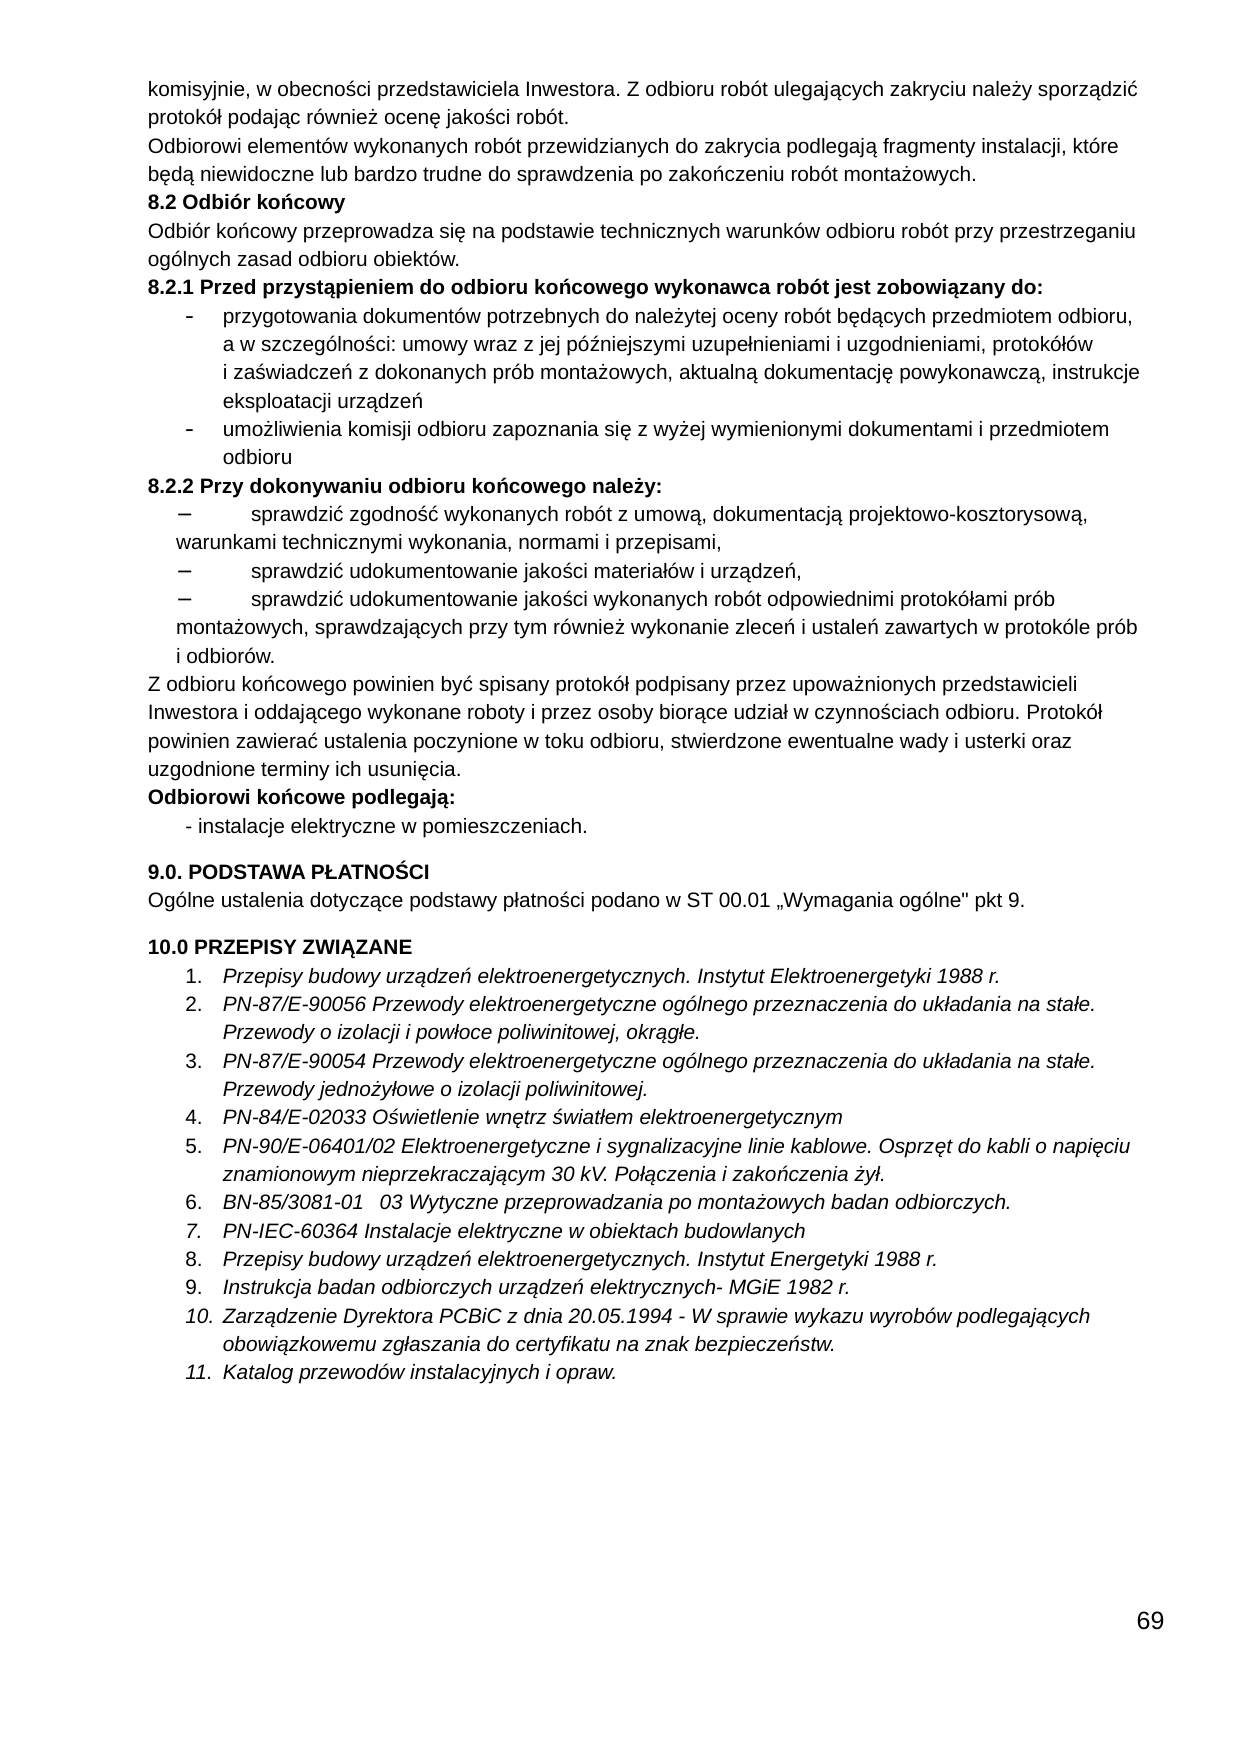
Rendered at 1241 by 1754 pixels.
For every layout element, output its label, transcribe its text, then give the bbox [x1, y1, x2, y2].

list PN-90/E-06401/02 Elektroenergetyczne i sygnalizacyjne linie kablowe. Osprzęt do kabli o napięciu znamionowym nieprzekraczającym 30 kV. Połączenia i zakończenia żył. [185, 1131, 1152, 1187]
text 9.0. PODSTAWA PŁATNOŚCI [148, 856, 1152, 885]
list PN-87/E-90054 Przewody elektroenergetyczne ogólnego przeznaczenia do układania na stałe. Przewody jednożyłowe o izolacji poliwinitowej. [185, 1046, 1152, 1102]
list Katalog przewodów instalacyjnych i opraw. [185, 1357, 1152, 1386]
list sprawdzić udokumentowanie jakości materiałów i urządzeń, [176, 555, 1152, 584]
list przygotowania dokumentów potrzebnych do należytej oceny robót będących przedmiotem odbioru, a w szczególności: umowy wraz z jej późniejszymi uzupełnieniami i uzgodnieniami, protokółów i zaświadczeń z dokonanych prób montażowych, aktualną dokumentację powykonawczą, instrukcje eksploatacji urządzeń [185, 300, 1152, 414]
list sprawdzić zgodność wykonanych robót z umową, dokumentacją projektowo-kosztorysową, warunkami technicznymi wykonania, normami i przepisami, [176, 499, 1152, 555]
list PN-84/E-02033 Oświetlenie wnętrz światłem elektroenergetycznym [185, 1102, 1152, 1131]
list sprawdzić udokumentowanie jakości wykonanych robót odpowiednimi protokółami prób montażowych, sprawdzających przy tym również wykonanie zleceń i ustaleń zawartych w protokóle prób i odbiorów. [176, 584, 1152, 669]
text 8.2 Odbiór końcowy [148, 187, 1152, 215]
list BN-85/3081-0103 Wytyczne przeprowadzania po montażowych badan odbiorczych. [185, 1187, 1152, 1216]
text Ogólne ustalenia dotyczące podstawy płatności podano w ST 00.01 „Wymagania ogólne" pkt 9. [148, 885, 1152, 913]
text Odbiór końcowy przeprowadza się na podstawie technicznych warunków odbioru robót przy przestrzeganiu ogólnych zasad odbioru obiektów. [148, 215, 1152, 272]
list umożliwienia komisji odbioru zapoznania się z wyżej wymienionymi dokumentami i przedmiotem odbioru [185, 414, 1152, 470]
text Odbiorowi końcowe podlegają: [148, 782, 1152, 810]
text - instalacje elektryczne w pomieszczeniach. [185, 810, 1152, 839]
text 10.0 PRZEPISY ZWIĄZANE [148, 932, 1152, 961]
text 8.2.1 Przed przystąpieniem do odbioru końcowego wykonawca robót jest zobowiązany do: [148, 272, 1152, 300]
text Z odbioru końcowego powinien być spisany protokół podpisany przez upoważnionych przedstawicieli Inwestora i oddającego wykonane roboty i przez osoby biorące udział w czynnościach odbioru. Protokół powinien zawierać ustalenia poczynione w toku odbioru, stwierdzone ewentualne wady i usterki oraz uzgodnione terminy ich usunięcia. [148, 669, 1152, 782]
list Zarządzenie Dyrektora PCBiC z dnia 20.05.1994 - W sprawie wykazu wyrobów podlegających obowiązkowemu zgłaszania do certyfikatu na znak bezpieczeństw. [185, 1301, 1152, 1357]
text 8.2.2 Przy dokonywaniu odbioru końcowego należy: [148, 470, 1152, 499]
text komisyjnie, w obecności przedstawiciela Inwestora. Z odbioru robót ulegających zakryciu należy sporządzić protokół podając również ocenę jakości robót. [148, 74, 1152, 130]
text Odbiorowi elementów wykonanych robót przewidzianych do zakrycia podlegają fragmenty instalacji, które będą niewidoczne lub bardzo trudne do sprawdzenia po zakończeniu robót montażowych. [148, 130, 1152, 187]
list Przepisy budowy urządzeń elektroenergetycznych. Instytut Energetyki 1988 r. [185, 1244, 1152, 1272]
list Instrukcja badan odbiorczych urządzeń elektrycznych- MGiE 1982 r. [185, 1272, 1152, 1301]
list PN-IEC-60364 Instalacje elektryczne w obiektach budowlanych [185, 1216, 1152, 1244]
list PN-87/E-90056 Przewody elektroenergetyczne ogólnego przeznaczenia do układania na stałe. Przewody o izolacji i powłoce poliwinitowej, okrągłe. [185, 989, 1152, 1046]
list Przepisy budowy urządzeń elektroenergetycznych. Instytut Elektroenergetyki 1988 r. [185, 961, 1152, 989]
